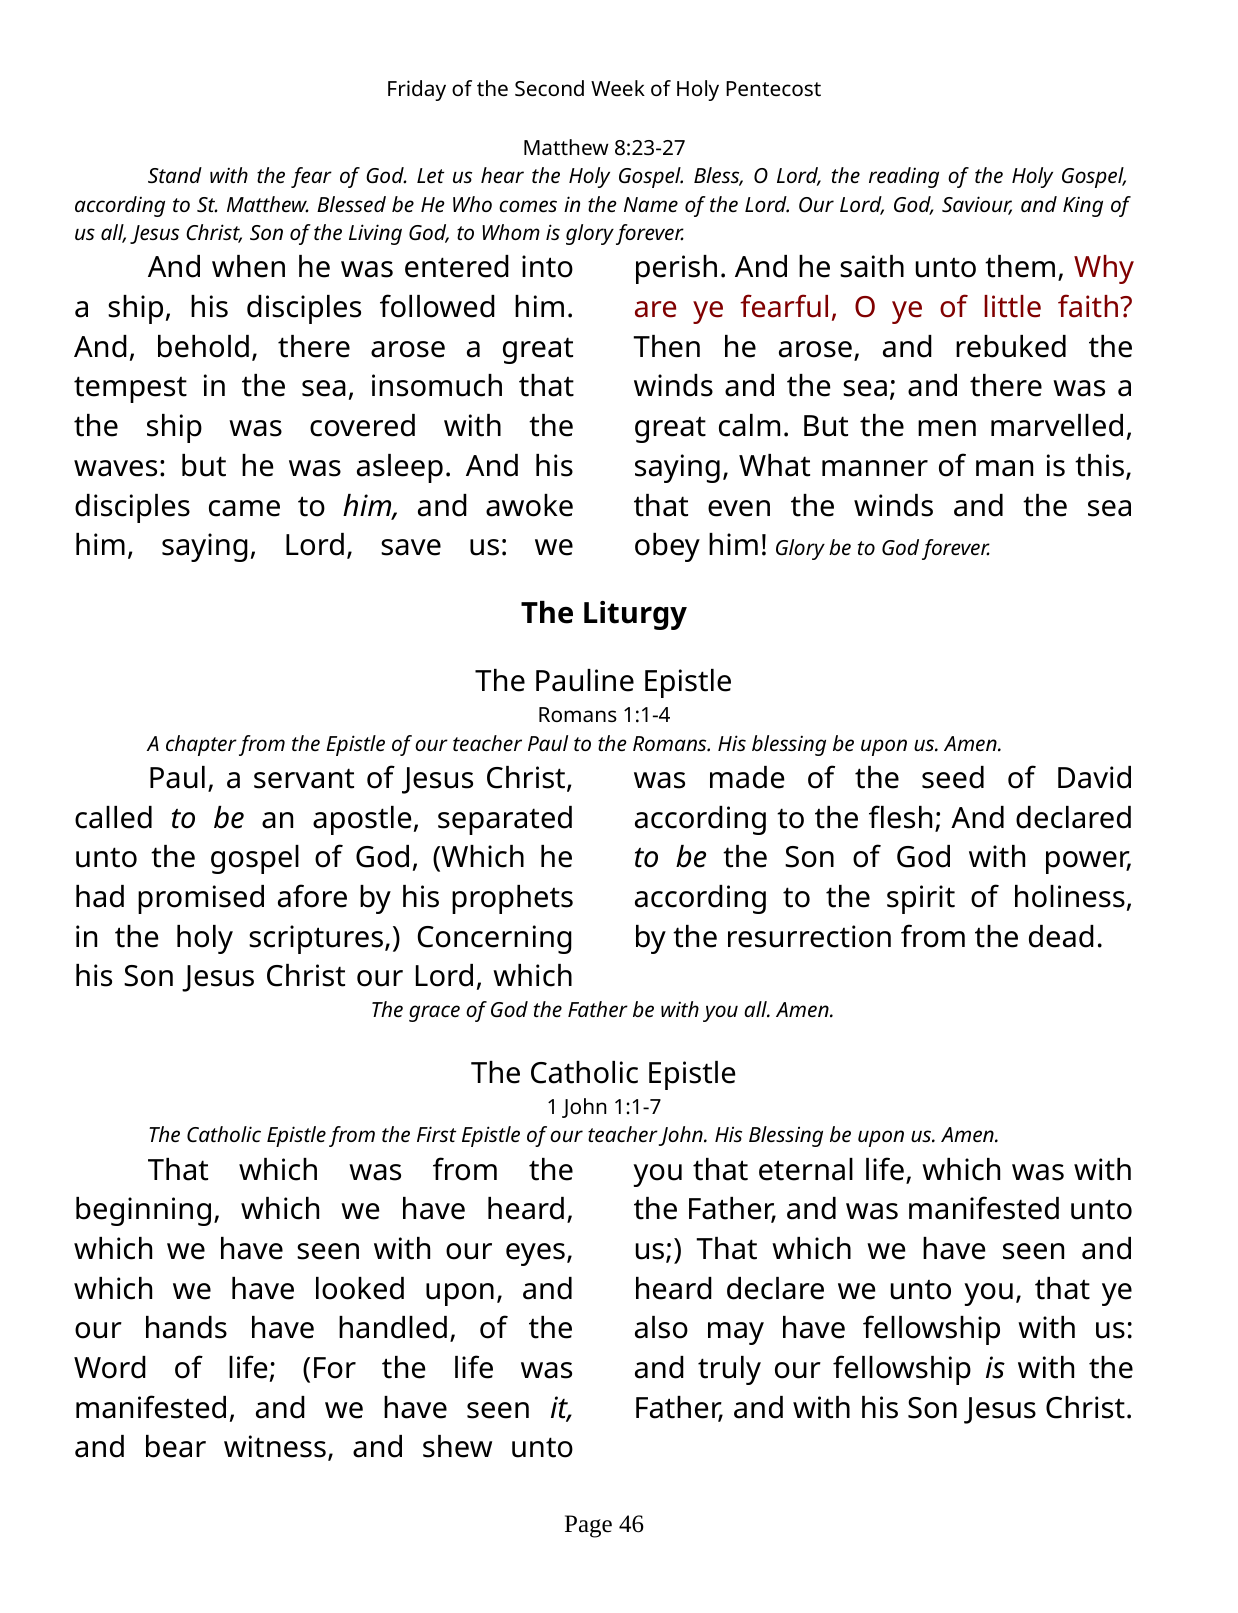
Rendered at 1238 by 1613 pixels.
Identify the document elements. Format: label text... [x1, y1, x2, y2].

text was made of the seed of David according to the flesh; And declared to be the Son of God with power, according to the spirit of holiness, by the resurrection from the dead. [633, 757, 1134, 956]
text Friday of the Second Week of Holy Pentecost [72, 74, 1135, 102]
text A chapter from the Epistle of our teacher Paul to the Romans. His blessing be upon us. Amen. [74, 729, 1134, 757]
text The Liturgy [74, 593, 1134, 632]
text The Catholic Epistle [74, 1052, 1134, 1092]
text The Catholic Epistle from the First Epistle of our teacher John. His Blessing be upon us. Amen. [74, 1120, 1134, 1149]
text you that eternal life, which was with the Father, and was manifested unto us;) That which we have seen and heard declare we unto you, that ye also may have fellowship with us: and truly our fellowship is with the Father, and with his Son Jesus Christ. [633, 1149, 1134, 1427]
text Romans 1:1-4 [74, 700, 1134, 729]
text Matthew 8:23-27 [74, 133, 1134, 161]
text Stand with the fear of God. Let us hear the Holy Gospel. Bless, O Lord, the reading of the Holy Gospel, according to St. Matthew. Blessed be He Who comes in the Name of the Lord. Our Lord, God, Saviour, and King of us all, Jesus Christ, Son of the Living God, to Whom is glory forever. [74, 161, 1134, 247]
text Paul, a servant of Jesus Christ, called to be an apostle, separated unto the gospel of God, (Which he had promised afore by his prophets in the holy scriptures,) Concerning his Son Jesus Christ our Lord, which [74, 757, 574, 995]
text The Pauline Epistle [74, 661, 1134, 700]
text The grace of God the Father be with you all. Amen. [74, 995, 1134, 1024]
text 1 John 1:1-7 [74, 1092, 1134, 1120]
text perish. And he saith unto them, Why are ye fearful, O ye of little faith? Then he arose, and rebuked the winds and the sea; and there was a great calm. But the men marvelled, saying, What manner of man is this, that even the winds and the sea obey him! Glory be to God forever. [633, 247, 1134, 564]
text That which was from the beginning, which we have heard, which we have seen with our eyes, which we have looked upon, and our hands have handled, of the Word of life; (For the life was manifested, and we have seen it, and bear witness, and shew unto [74, 1149, 574, 1466]
text And when he was entered into a ship, his disciples followed him. And, behold, there arose a great tempest in the sea, insomuch that the ship was covered with the waves: but he was asleep. And his disciples came to him, and awoke him, saying, Lord, save us: we [74, 247, 574, 564]
